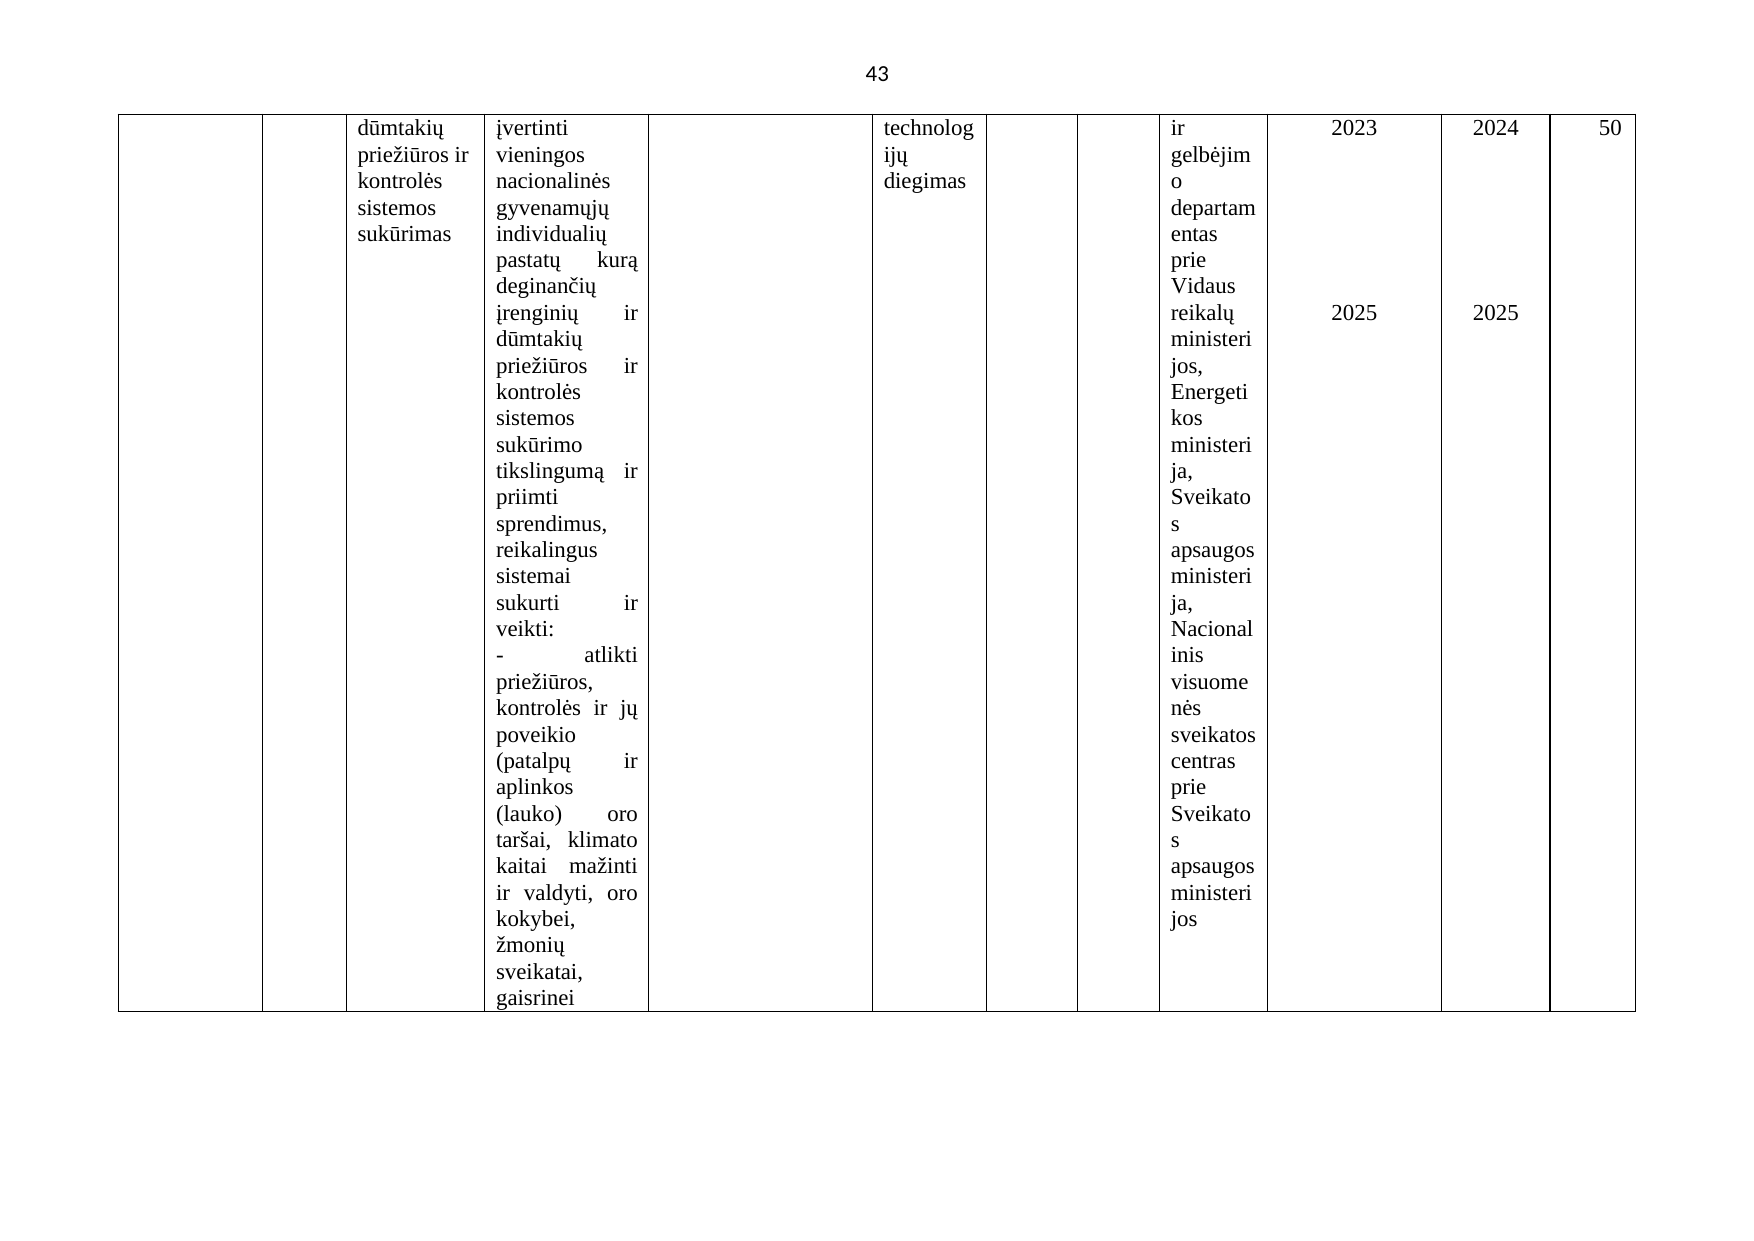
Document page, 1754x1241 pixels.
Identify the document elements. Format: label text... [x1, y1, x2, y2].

table_cell 2023 2025 [1268, 115, 1441, 1011]
table_cell [649, 115, 872, 1011]
table_cell [1078, 115, 1159, 1011]
table_cell ir gelbėjimo departamentas prie Vidaus reikalų ministerijos, Energetikos ministerija, Sveikatos apsaugos ministerija, Nacionalinis visuomenės sveikatos centras prie Sveikatos apsaugos ministerijos [1160, 115, 1267, 1011]
table_cell 2024 2025 [1442, 115, 1549, 1011]
table_cell [987, 115, 1077, 1011]
table_cell 50 [1551, 115, 1635, 1011]
table_cell dūmtakių priežiūros ir kontrolės sistemos sukūrimas [347, 115, 484, 1011]
table_cell [119, 115, 262, 1011]
table_cell įvertinti vieningos nacionalinės gyvenamųjų individualių pastatų kurą deginančių įrenginių ir dūmtakių priežiūros ir kontrolės sistemos sukūrimo tikslingumą ir priimti sprendimus, reikalingus sistemai sukurti ir veikti: - atlikti priežiūros, kontrolės ir jų poveikio (patalpų ir aplinkos (lauko) oro taršai, klimato kaitai mažinti ir valdyti, oro kokybei, žmonių sveikatai, gaisrinei [485, 115, 648, 1011]
table_cell [263, 115, 346, 1011]
table_cell technologijų diegimas [873, 115, 986, 1011]
